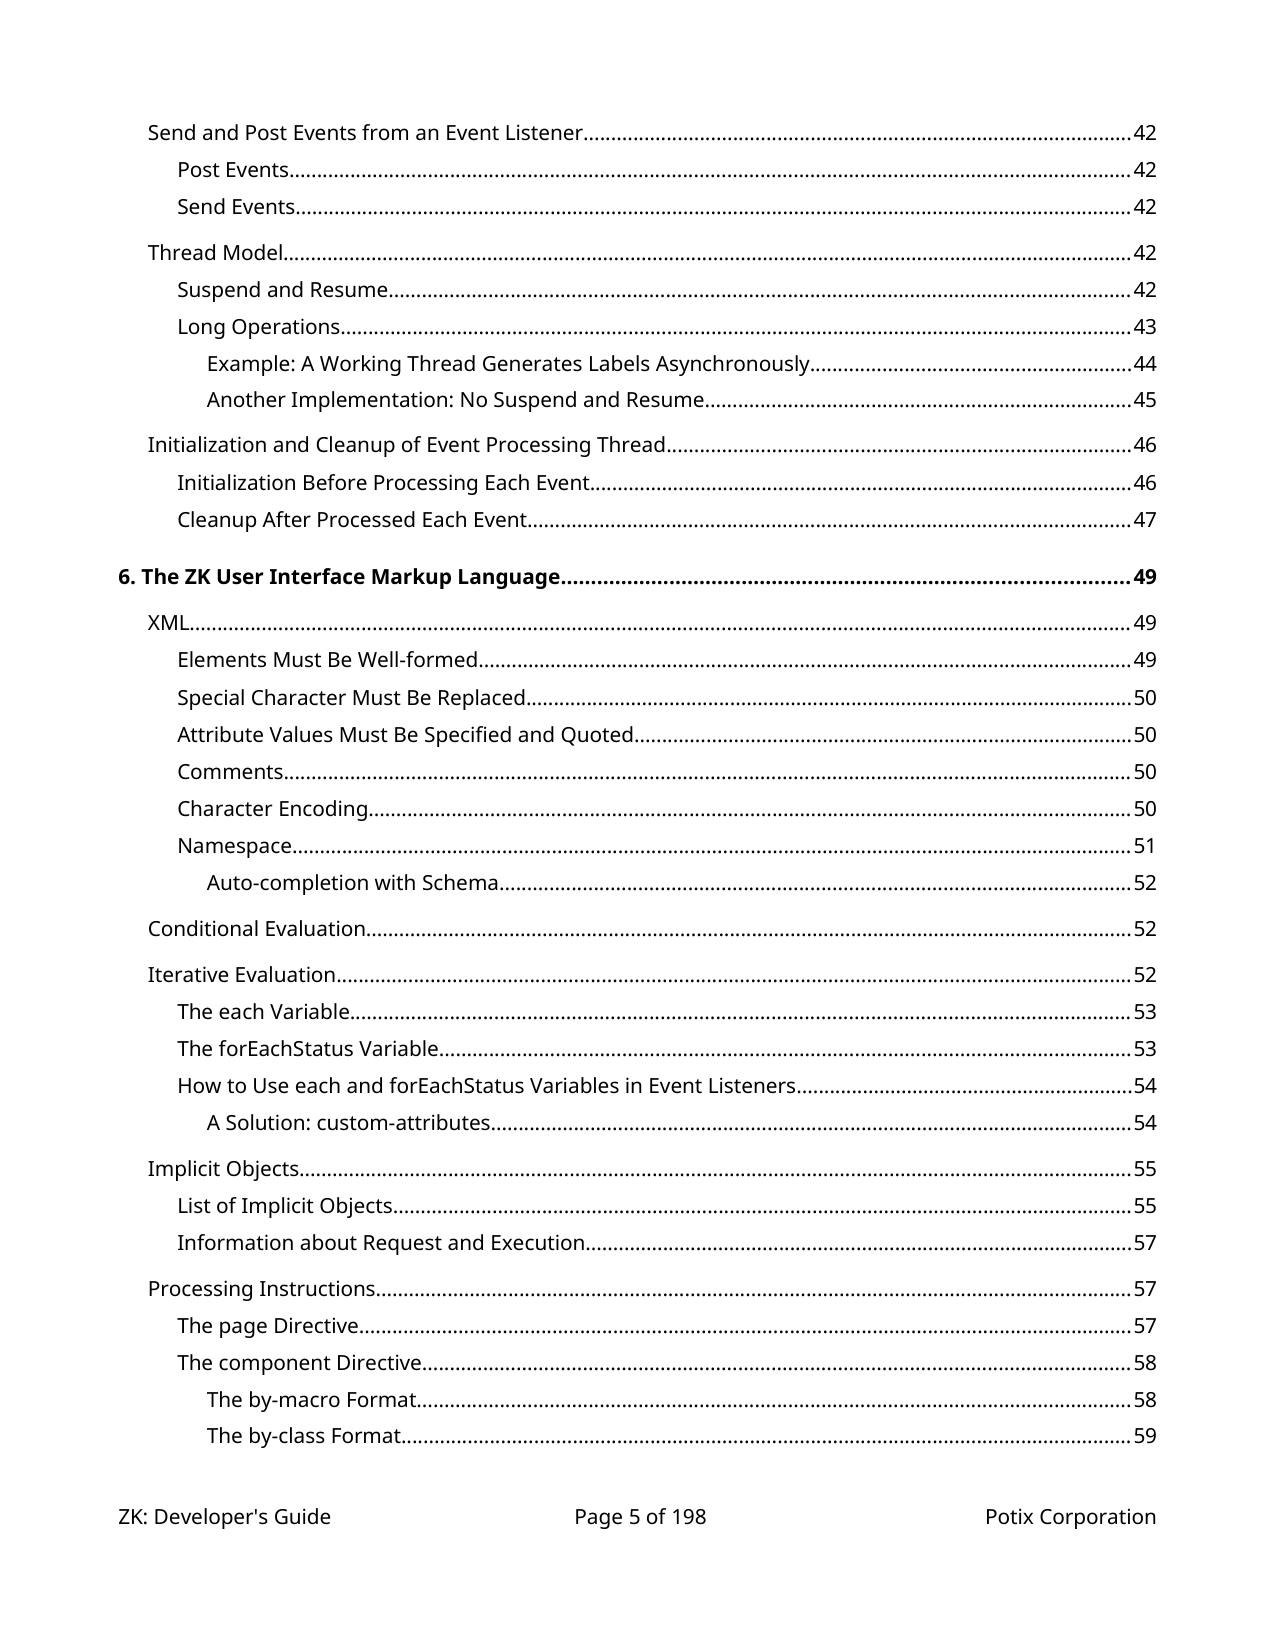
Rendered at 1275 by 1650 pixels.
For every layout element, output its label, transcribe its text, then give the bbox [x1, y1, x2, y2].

text Comments 50 [177, 757, 1157, 785]
text Character Encoding 50 [177, 794, 1157, 822]
text Initialization and Cleanup of Event Processing Thread 46 [148, 431, 1157, 459]
text Conditional Evaluation 52 [148, 914, 1157, 942]
text The each Variable 53 [177, 997, 1157, 1025]
text 6. The ZK User Interface Markup Language 49 [118, 562, 1157, 591]
text How to Use each and forEachStatus Variables in Event Listeners 54 [177, 1071, 1157, 1099]
text The forEachStatus Variable 53 [177, 1034, 1157, 1062]
text The component Directive 58 [177, 1348, 1157, 1377]
text Cleanup After Processed Each Event 47 [177, 505, 1157, 533]
text Special Character Must Be Replaced 50 [177, 683, 1157, 711]
text Thread Model 42 [148, 238, 1157, 266]
text Implicit Objects 55 [148, 1154, 1157, 1182]
text Another Implementation: No Suspend and Resume 45 [207, 385, 1157, 413]
text Long Operations 43 [177, 312, 1157, 341]
text Send Events 42 [177, 192, 1157, 221]
text The by-macro Format 58 [207, 1386, 1157, 1414]
text Suspend and Resume 42 [177, 275, 1157, 303]
text The page Directive 57 [177, 1311, 1157, 1339]
text The by-class Format 59 [207, 1421, 1157, 1449]
text Iterative Evaluation 52 [148, 960, 1157, 988]
text XML 49 [148, 608, 1157, 637]
text Processing Instructions 57 [148, 1274, 1157, 1302]
text A Solution: custom-attributes 54 [207, 1108, 1157, 1136]
text Information about Request and Execution 57 [177, 1228, 1157, 1257]
text Send and Post Events from an Event Listener 42 [148, 118, 1157, 146]
text Initialization Before Processing Each Event 46 [177, 468, 1157, 496]
text List of Implicit Objects 55 [177, 1191, 1157, 1219]
text Auto-completion with Schema 52 [207, 868, 1157, 896]
text Post Events 42 [177, 155, 1157, 183]
text Attribute Values Must Be Specified and Quoted 50 [177, 720, 1157, 748]
text Elements Must Be Well-formed 49 [177, 646, 1157, 674]
text Example: A Working Thread Generates Labels Asynchronously 44 [207, 349, 1157, 378]
text Namespace 51 [177, 831, 1157, 859]
